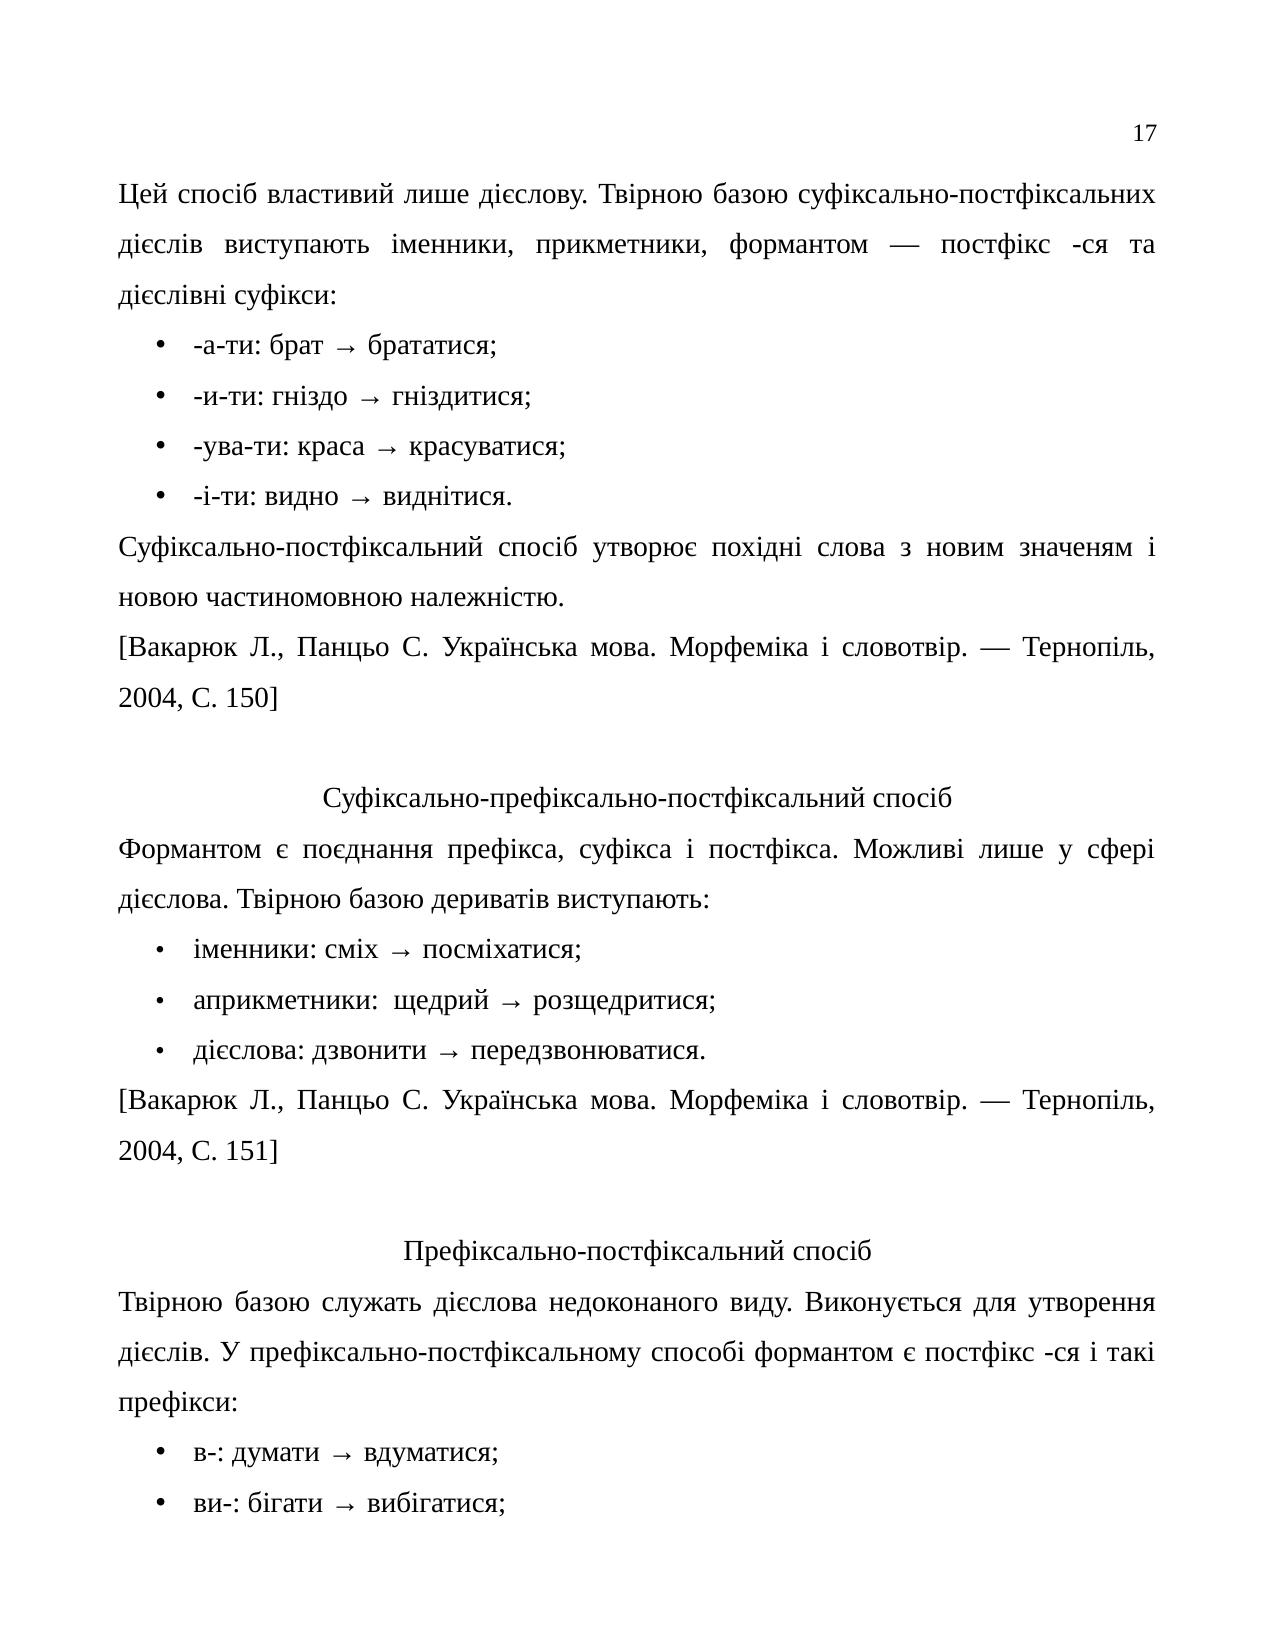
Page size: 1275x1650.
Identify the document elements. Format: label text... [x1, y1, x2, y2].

list дієслова: дзвонити → передзвонюватися. [156, 1032, 1157, 1066]
text Суфіксально-постфіксальний спосіб утворює похідні слова з новим значеням і новою частиномовною належністю. [118, 529, 1157, 613]
list -а-ти: брат → брататися; [156, 327, 1157, 361]
text Цей спосіб властивий лише дієслову. Твірною базою суфіксально-постфіксальних дієслів виступають іменники, прикметники, формантом — постфікс -ся та дієслівні суфікси: [118, 176, 1157, 311]
text [Вакарюк Л., Панцьо С. Українська мова. Морфеміка і словотвір. — Тернопіль, 2004, C. 150] [118, 629, 1157, 713]
list в-: думати → вдуматися; [156, 1434, 1157, 1468]
list ви-: бігати → вибігатися; [156, 1485, 1157, 1519]
text [Вакарюк Л., Панцьо С. Українська мова. Морфеміка і словотвір. — Тернопіль, 2004, C. 151] [118, 1082, 1157, 1166]
text Суфіксально-префіксально-постфіксальний спосіб [118, 781, 1157, 814]
list іменники: сміх → посміхатися; [156, 931, 1157, 965]
text Префіксально-постфіксальний спосіб [118, 1233, 1157, 1267]
list -и-ти: гніздо → гніздитися; [156, 378, 1157, 411]
list априкметники: щедрий → розщедритися; [156, 982, 1157, 1015]
list -і-ти: видно → виднітися. [156, 478, 1157, 512]
text Формантом є поєднання префікса, суфікса і постфікса. Можливі лише у сфері дієслова. Твірною базою дериватів виступають: [118, 831, 1157, 915]
text Твірною базою служать дієслова недоконаного виду. Виконується для утворення дієслів. У префіксально-постфіксальному способі формантом є постфікс -ся і такі префікси: [118, 1284, 1157, 1418]
list -ува-ти: краса → красуватися; [156, 428, 1157, 462]
